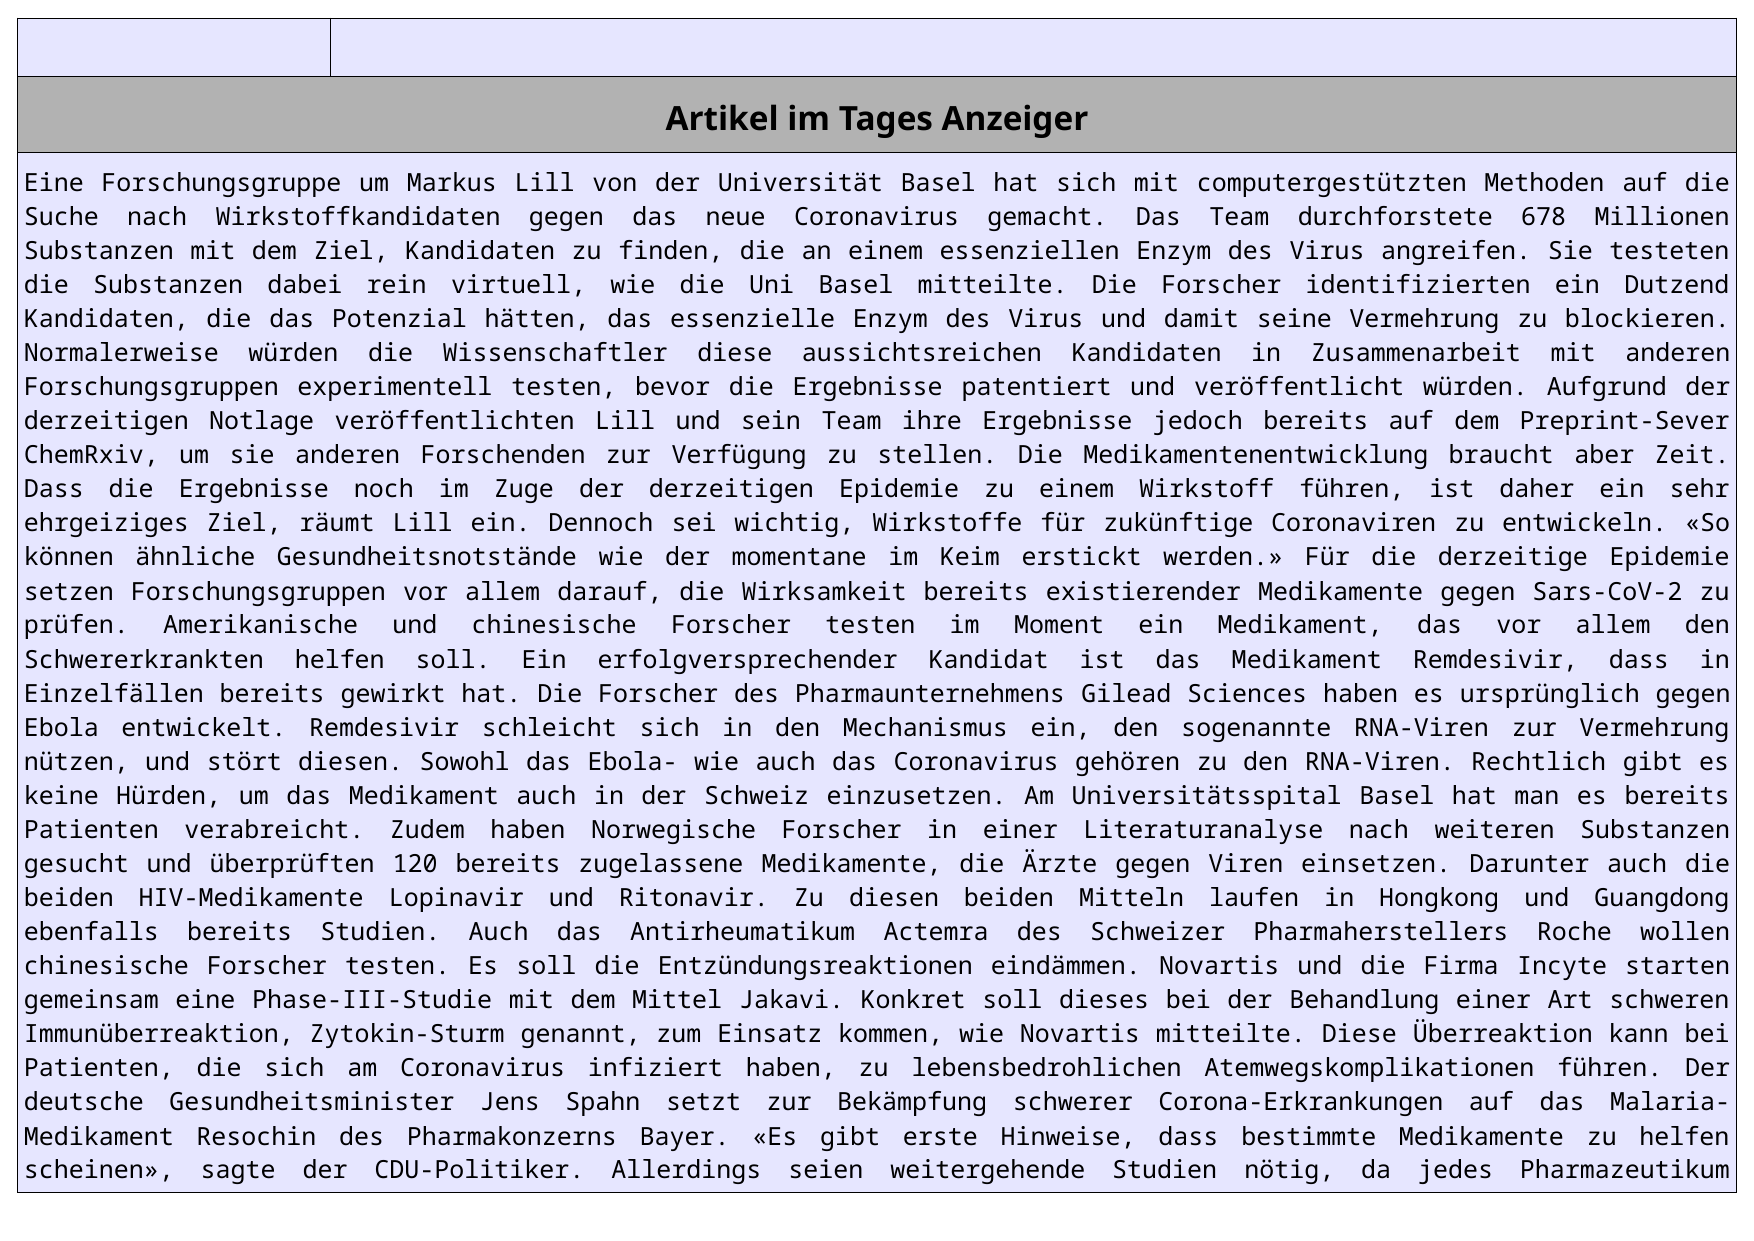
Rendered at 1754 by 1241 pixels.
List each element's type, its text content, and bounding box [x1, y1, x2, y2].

table_cell [18, 19, 330, 76]
table_cell Artikel im Tages Anzeiger [18, 77, 1736, 152]
table_cell Eine Forschungsgruppe um Markus Lill von der Universität Basel hat sich mit computergestützten Methoden auf die Suche nach Wirkstoffkandidaten gegen das neue Coronavirus gemacht. Das Team durchforstete 678 Millionen Substanzen mit dem Ziel, Kandidaten zu finden, die an einem essenziellen Enzym des Virus angreifen. Sie testeten die Substanzen dabei rein virtuell, wie die Uni Basel mitteilte. Die Forscher identifizierten ein Dutzend Kandidaten, die das Potenzial hätten, das essenzielle Enzym des Virus und damit seine Vermehrung zu blockieren. Normalerweise würden die Wissenschaftler diese aussichtsreichen Kandidaten in Zusammenarbeit mit anderen Forschungsgruppen experimentell testen, bevor die Ergebnisse patentiert und veröffentlicht würden. Aufgrund der derzeitigen Notlage veröffentlichten Lill und sein Team ihre Ergebnisse jedoch bereits auf dem Preprint-Sever ChemRxiv, um sie anderen Forschenden zur Verfügung zu stellen. Die Medikamentenentwicklung braucht aber Zeit. Dass die Ergebnisse noch im Zuge der derzeitigen Epidemie zu einem Wirkstoff führen, ist daher ein sehr ehrgeiziges Ziel, räumt Lill ein. Dennoch sei wichtig, Wirkstoffe für zukünftige Coronaviren zu entwickeln. «So können ähnliche Gesundheitsnotstände wie der momentane im Keim erstickt werden.» Für die derzeitige Epidemie setzen Forschungsgruppen vor allem darauf, die Wirksamkeit bereits existierender Medikamente gegen Sars-CoV-2 zu prüfen. Amerikanische und chinesische Forscher testen im Moment ein Medikament, das vor allem den Schwererkrankten helfen soll. Ein erfolgversprechender Kandidat ist das Medikament Remdesivir, dass in Einzelfällen bereits gewirkt hat. Die Forscher des Pharmaunternehmens ­Gilead Sciences haben es ursprünglich gegen Ebola entwickelt. Remdesivir schleicht sich in den Mechanismus ein, den sogenannte RNA-Viren zur Vermehrung nützen, und stört diesen. Sowohl das Ebola- wie auch das Coronavirus gehören zu den RNA-Viren. Rechtlich gibt es keine Hürden, um das Medikament auch in der Schweiz einzusetzen. Am Universitätsspital Basel hat man es bereits Patienten verabreicht. Zudem haben Norwegische Forscher in einer Literaturanalyse nach weiteren Substanzen gesucht und überprüften 120 bereits zugelassene Medikamente, die Ärzte gegen Viren einsetzen. Darunter auch die beiden HIV-Medikamente Lopinavir und Ritonavir. Zu diesen beiden Mitteln laufen in Hongkong und Guangdong ebenfalls bereits Studien. Auch das Antirheumatikum Actemra des Schweizer Pharmaherstellers Roche wollen chinesische Forscher testen. Es soll die Entzündungsreaktionen eindämmen. Novartis und die Firma Incyte starten gemeinsam eine Phase-III-Studie mit dem Mittel Jakavi. Konkret soll dieses bei der Behandlung einer Art schweren Immunüberreaktion, Zytokin-Sturm genannt, zum Einsatz kommen, wie Novartis mitteilte. Diese Überreaktion kann bei Patienten, die sich am Coronavirus infiziert haben, zu lebensbedrohlichen Atemwegskomplikationen führen. Der deutsche Gesundheitsminister Jens Spahn setzt zur Bekämpfung schwerer Corona-Erkrankungen auf das Malaria-Medikament Resochin des Pharmakonzerns Bayer. «Es gibt erste Hinweise, dass bestimmte Medikamente zu helfen scheinen», sagte der CDU-Politiker. Allerdings seien weitergehende Studien nötig, da jedes Pharmazeutikum [18, 153, 1736, 1192]
table_cell [331, 19, 1736, 76]
